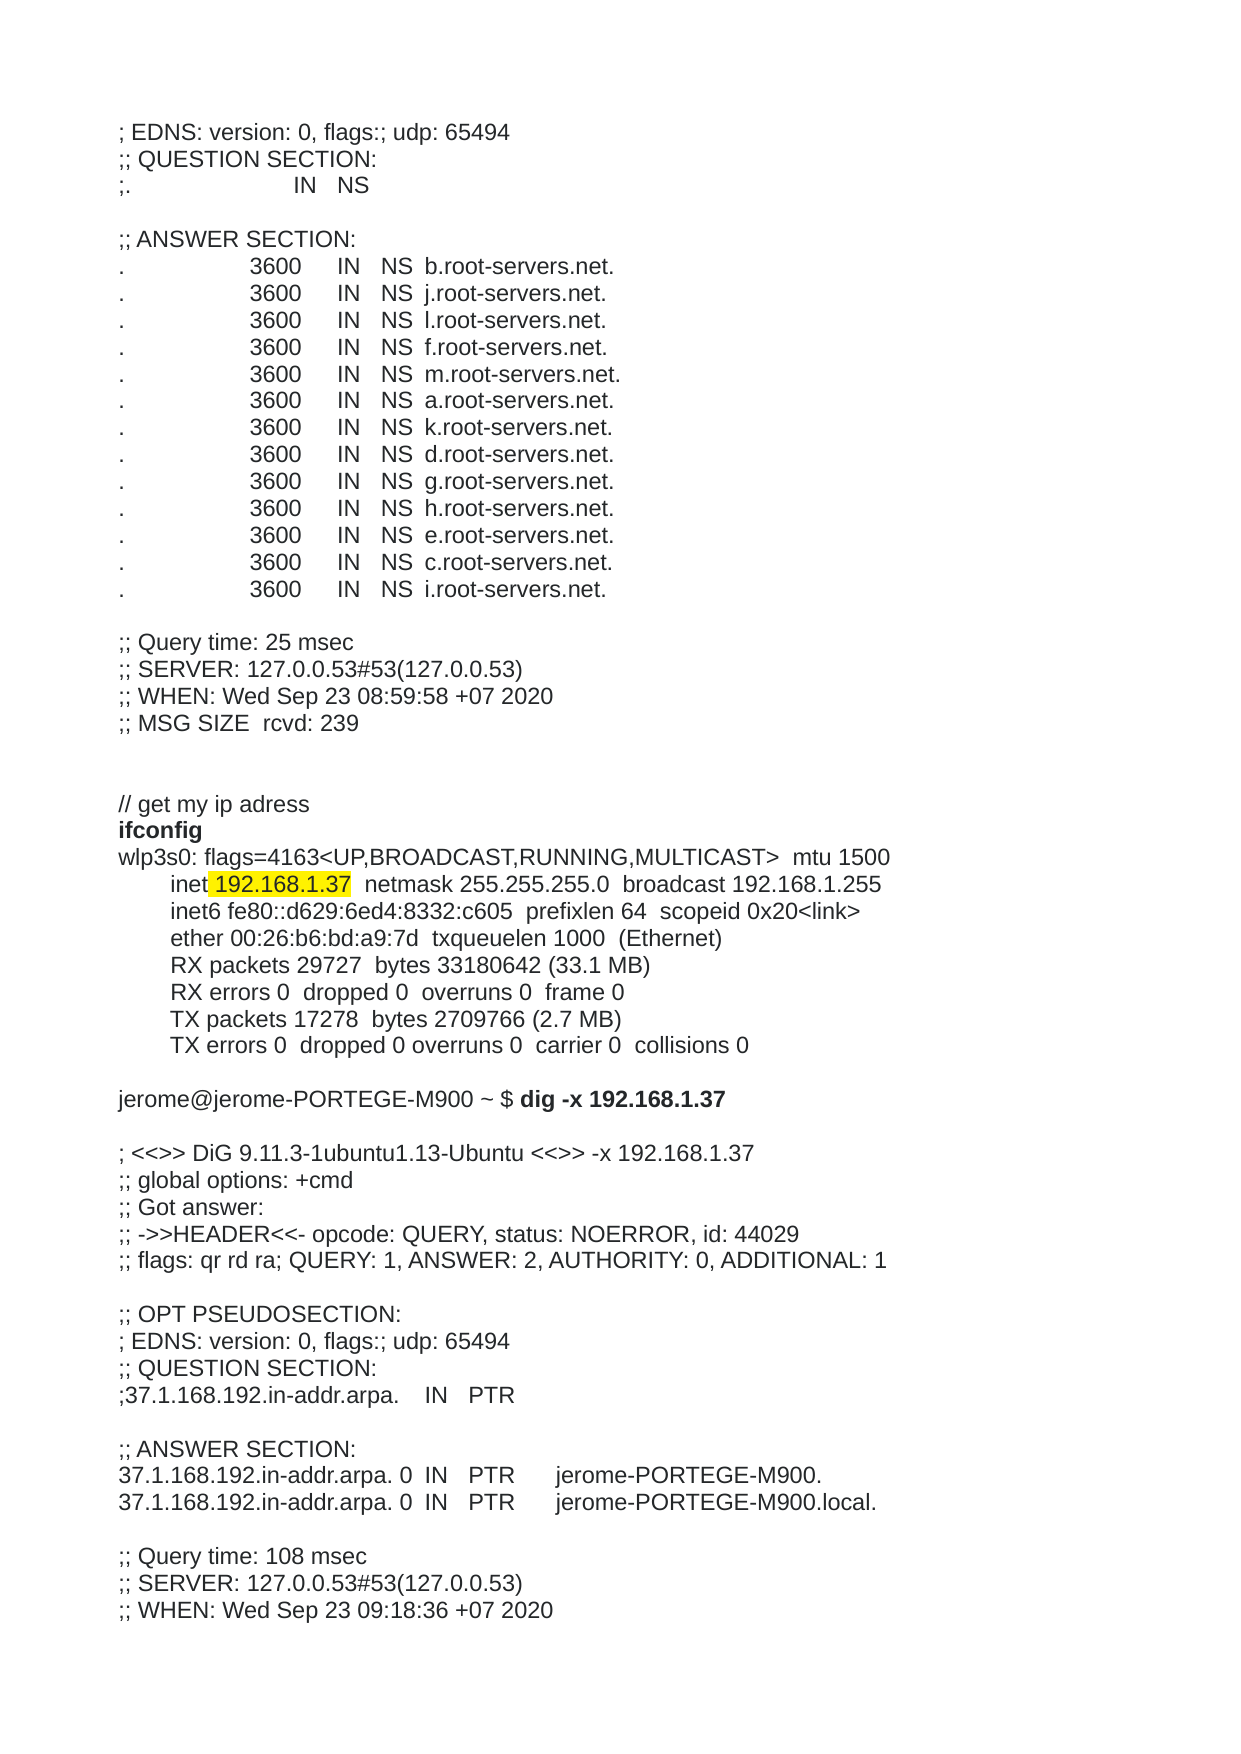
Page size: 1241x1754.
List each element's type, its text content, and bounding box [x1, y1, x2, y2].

text . 3600 IN NS b.root-servers.net. [118, 252, 1122, 279]
text . 3600 IN NS k.root-servers.net. [118, 414, 1122, 441]
text // get my ip adress [118, 790, 1122, 817]
text wlp3s0: flags=4163<UP,BROADCAST,RUNNING,MULTICAST> mtu 1500 [118, 844, 1122, 871]
text jerome@jerome-PORTEGE-M900 ~ $ dig -x 192.168.1.37 [118, 1086, 1122, 1112]
text 37.1.168.192.in-addr.arpa. 0 IN PTR jerome-PORTEGE-M900.local. [118, 1489, 1122, 1516]
text . 3600 IN NS c.root-servers.net. [118, 548, 1122, 575]
text ; EDNS: version: 0, flags:; udp: 65494 [118, 1327, 1122, 1354]
text . 3600 IN NS f.root-servers.net. [118, 333, 1122, 360]
text ;; Query time: 25 msec [118, 629, 1122, 656]
text TX errors 0 dropped 0 overruns 0 carrier 0 collisions 0 [118, 1032, 1122, 1059]
text 37.1.168.192.in-addr.arpa. 0 IN PTR jerome-PORTEGE-M900. [118, 1462, 1122, 1489]
text ;; WHEN: Wed Sep 23 09:18:36 +07 2020 [118, 1596, 1122, 1623]
text ;; ->>HEADER<<- opcode: QUERY, status: NOERROR, id: 44029 [118, 1220, 1122, 1247]
text ;; flags: qr rd ra; QUERY: 1, ANSWER: 2, AUTHORITY: 0, ADDITIONAL: 1 [118, 1247, 1122, 1274]
text ;. IN NS [118, 172, 1122, 199]
text ;; Got answer: [118, 1193, 1122, 1220]
text ;; SERVER: 127.0.0.53#53(127.0.0.53) [118, 1569, 1122, 1596]
text . 3600 IN NS m.root-servers.net. [118, 360, 1122, 387]
text . 3600 IN NS d.root-servers.net. [118, 441, 1122, 467]
text . 3600 IN NS j.root-servers.net. [118, 279, 1122, 306]
text . 3600 IN NS g.root-servers.net. [118, 467, 1122, 494]
text ;; QUESTION SECTION: [118, 145, 1122, 172]
text . 3600 IN NS h.root-servers.net. [118, 494, 1122, 521]
text RX errors 0 dropped 0 overruns 0 frame 0 [118, 978, 1122, 1005]
text . 3600 IN NS l.root-servers.net. [118, 306, 1122, 333]
text . 3600 IN NS i.root-servers.net. [118, 575, 1122, 602]
text . 3600 IN NS e.root-servers.net. [118, 521, 1122, 548]
text ifconfig [118, 817, 1122, 844]
text ;; Query time: 108 msec [118, 1542, 1122, 1569]
text ;; WHEN: Wed Sep 23 08:59:58 +07 2020 [118, 682, 1122, 709]
text ;; SERVER: 127.0.0.53#53(127.0.0.53) [118, 656, 1122, 682]
text ;37.1.168.192.in-addr.arpa. IN PTR [118, 1381, 1122, 1408]
text ;; OPT PSEUDOSECTION: [118, 1301, 1122, 1327]
text . 3600 IN NS a.root-servers.net. [118, 387, 1122, 414]
text inet 192.168.1.37 netmask 255.255.255.0 broadcast 192.168.1.255 [118, 871, 1122, 897]
text ;; ANSWER SECTION: [118, 226, 1122, 252]
text RX packets 29727 bytes 33180642 (33.1 MB) [118, 951, 1122, 978]
text ether 00:26:b6:bd:a9:7d txqueuelen 1000 (Ethernet) [118, 924, 1122, 951]
text ; EDNS: version: 0, flags:; udp: 65494 [118, 118, 1122, 145]
text TX packets 17278 bytes 2709766 (2.7 MB) [118, 1005, 1122, 1032]
text ;; MSG SIZE rcvd: 239 [118, 709, 1122, 736]
text ;; QUESTION SECTION: [118, 1354, 1122, 1381]
text inet6 fe80::d629:6ed4:8332:c605 prefixlen 64 scopeid 0x20<link> [118, 897, 1122, 924]
text ;; global options: +cmd [118, 1166, 1122, 1193]
text ;; ANSWER SECTION: [118, 1435, 1122, 1462]
text ; <<>> DiG 9.11.3-1ubuntu1.13-Ubuntu <<>> -x 192.168.1.37 [118, 1139, 1122, 1166]
